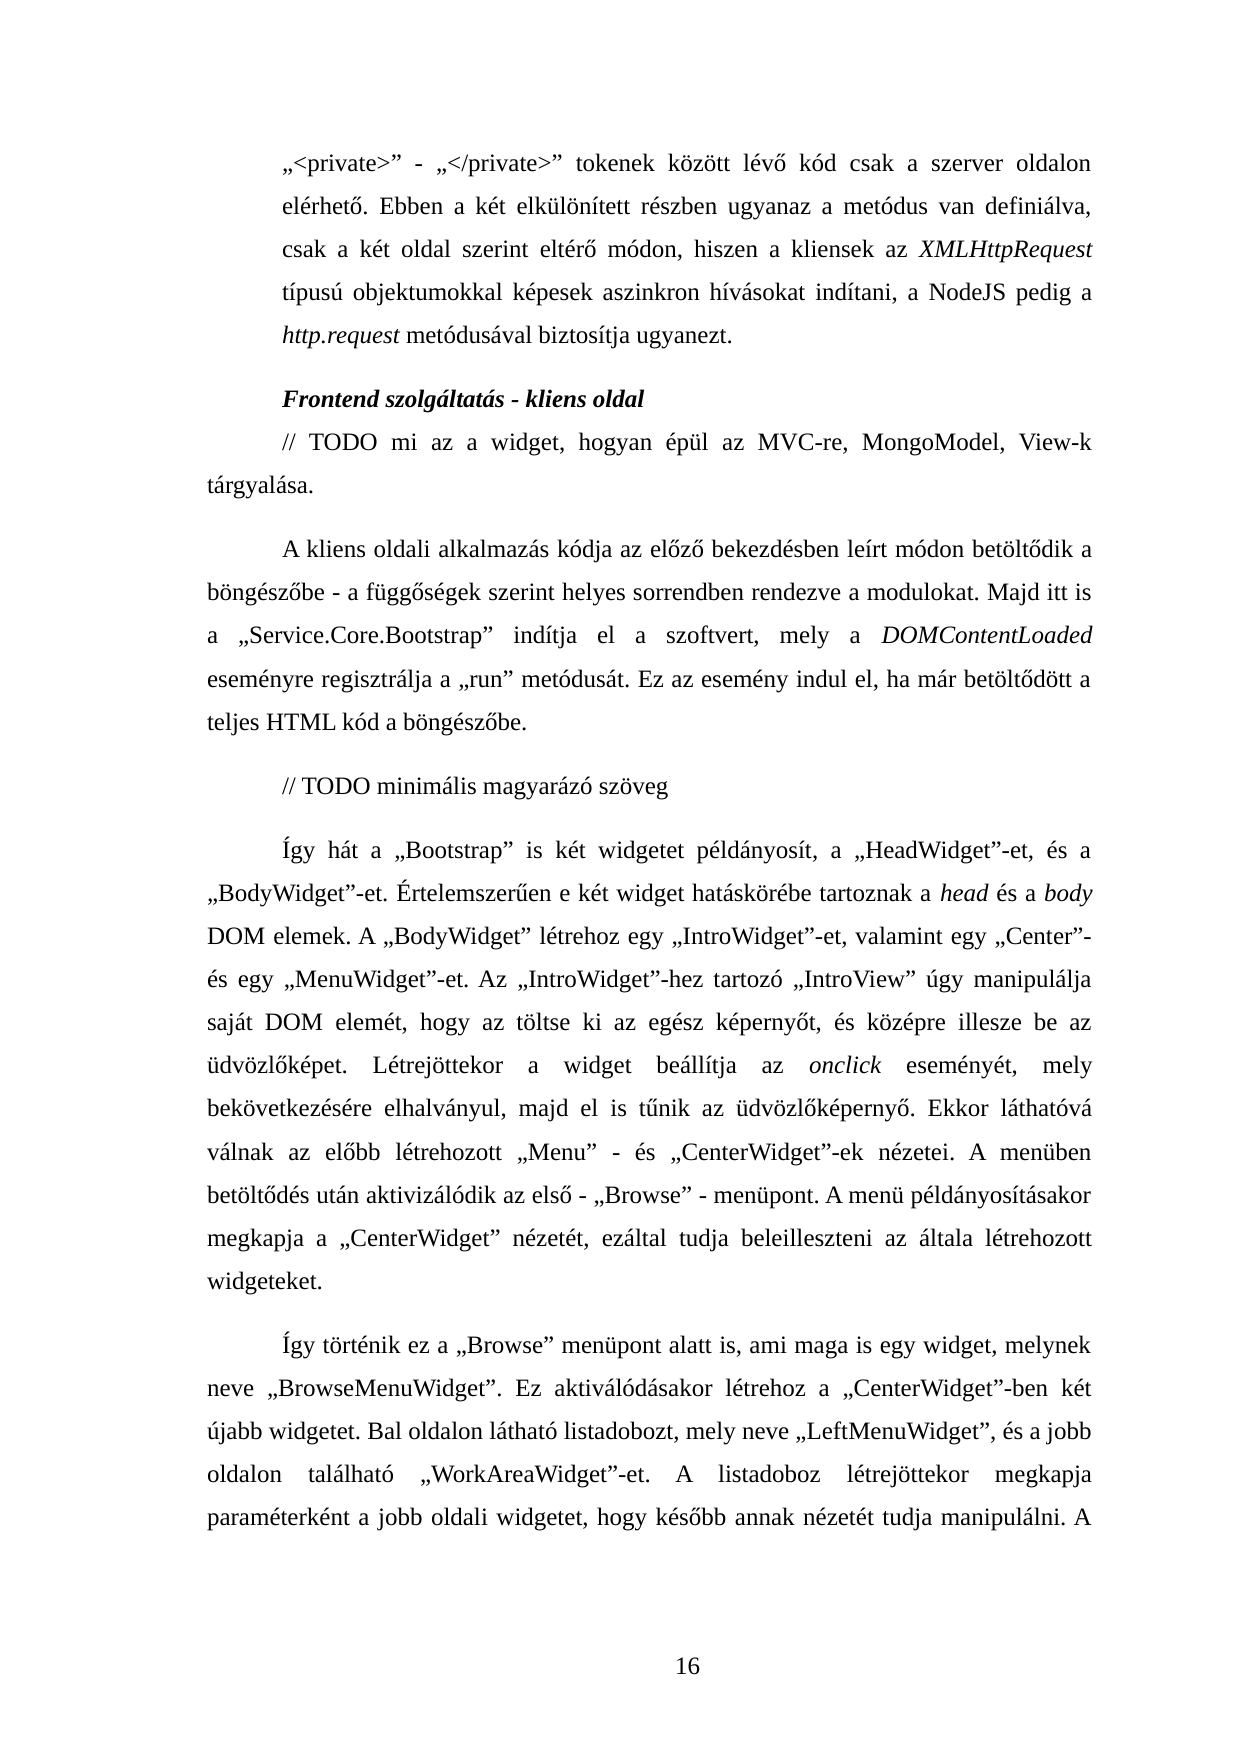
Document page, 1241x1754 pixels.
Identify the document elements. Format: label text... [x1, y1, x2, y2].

text // TODO mi az a widget, hogyan épül az MVC-re, MongoModel, View-k tárgyalása. [207, 427, 1092, 499]
text A kliens oldali alkalmazás kódja az előző bekezdésben leírt módon betöltődik a böngészőbe - a függőségek szerint helyes sorrendben rendezve a modulokat. Majd itt is a „Service.Core.Bootstrap” indítja el a szoftvert, mely a DOMContentLoaded eseményre regisztrálja a „run” metódusát. Ez az esemény indul el, ha már betöltődött a teljes HTML kód a böngészőbe. [207, 534, 1092, 736]
list „<private>” - „</private>” tokenek között lévő kód csak a szerver oldalon elérhető. Ebben a két elkülönített részben ugyanaz a metódus van definiálva, csak a két oldal szerint eltérő módon, hiszen a kliensek az XMLHttpRequest típusú objektumokkal képesek aszinkron hívásokat indítani, a NodeJS pedig a http.request metódusával biztosítja ugyanezt. [244, 148, 1092, 349]
text // TODO minimális magyarázó szöveg [207, 771, 1092, 799]
text Így történik ez a „Browse” menüpont alatt is, ami maga is egy widget, melynek neve „BrowseMenuWidget”. Ez aktiválódásakor létrehoz a „CenterWidget”-ben két újabb widgetet. Bal oldalon látható listadobozt, mely neve „LeftMenuWidget”, és a jobb oldalon található „WorkAreaWidget”-et. A listadoboz létrejöttekor megkapja paraméterként a jobb oldali widgetet, hogy később annak nézetét tudja manipulálni. A [207, 1330, 1092, 1531]
subtitle Frontend szolgáltatás - kliens oldal [244, 384, 1092, 413]
text Így hát a „Bootstrap” is két widgetet példányosít, a „HeadWidget”-et, és a „BodyWidget”-et. Értelemszerűen e két widget hatáskörébe tartoznak a head és a body DOM elemek. A „BodyWidget” létrehoz egy „IntroWidget”-et, valamint egy „Center”- és egy „MenuWidget”-et. Az „IntroWidget”-hez tartozó „IntroView” úgy manipulálja saját DOM elemét, hogy az töltse ki az egész képernyőt, és középre illesze be az üdvözlőképet. Létrejöttekor a widget beállítja az onclick eseményét, mely bekövetkezésére elhalványul, majd el is tűnik az üdvözlőképernyő. Ekkor láthatóvá válnak az előbb létrehozott „Menu” - és „CenterWidget”-ek nézetei. A menüben betöltődés után aktivizálódik az első - „Browse” - menüpont. A menü példányosításakor megkapja a „CenterWidget” nézetét, ezáltal tudja beleilleszteni az általa létrehozott widgeteket. [207, 835, 1092, 1295]
